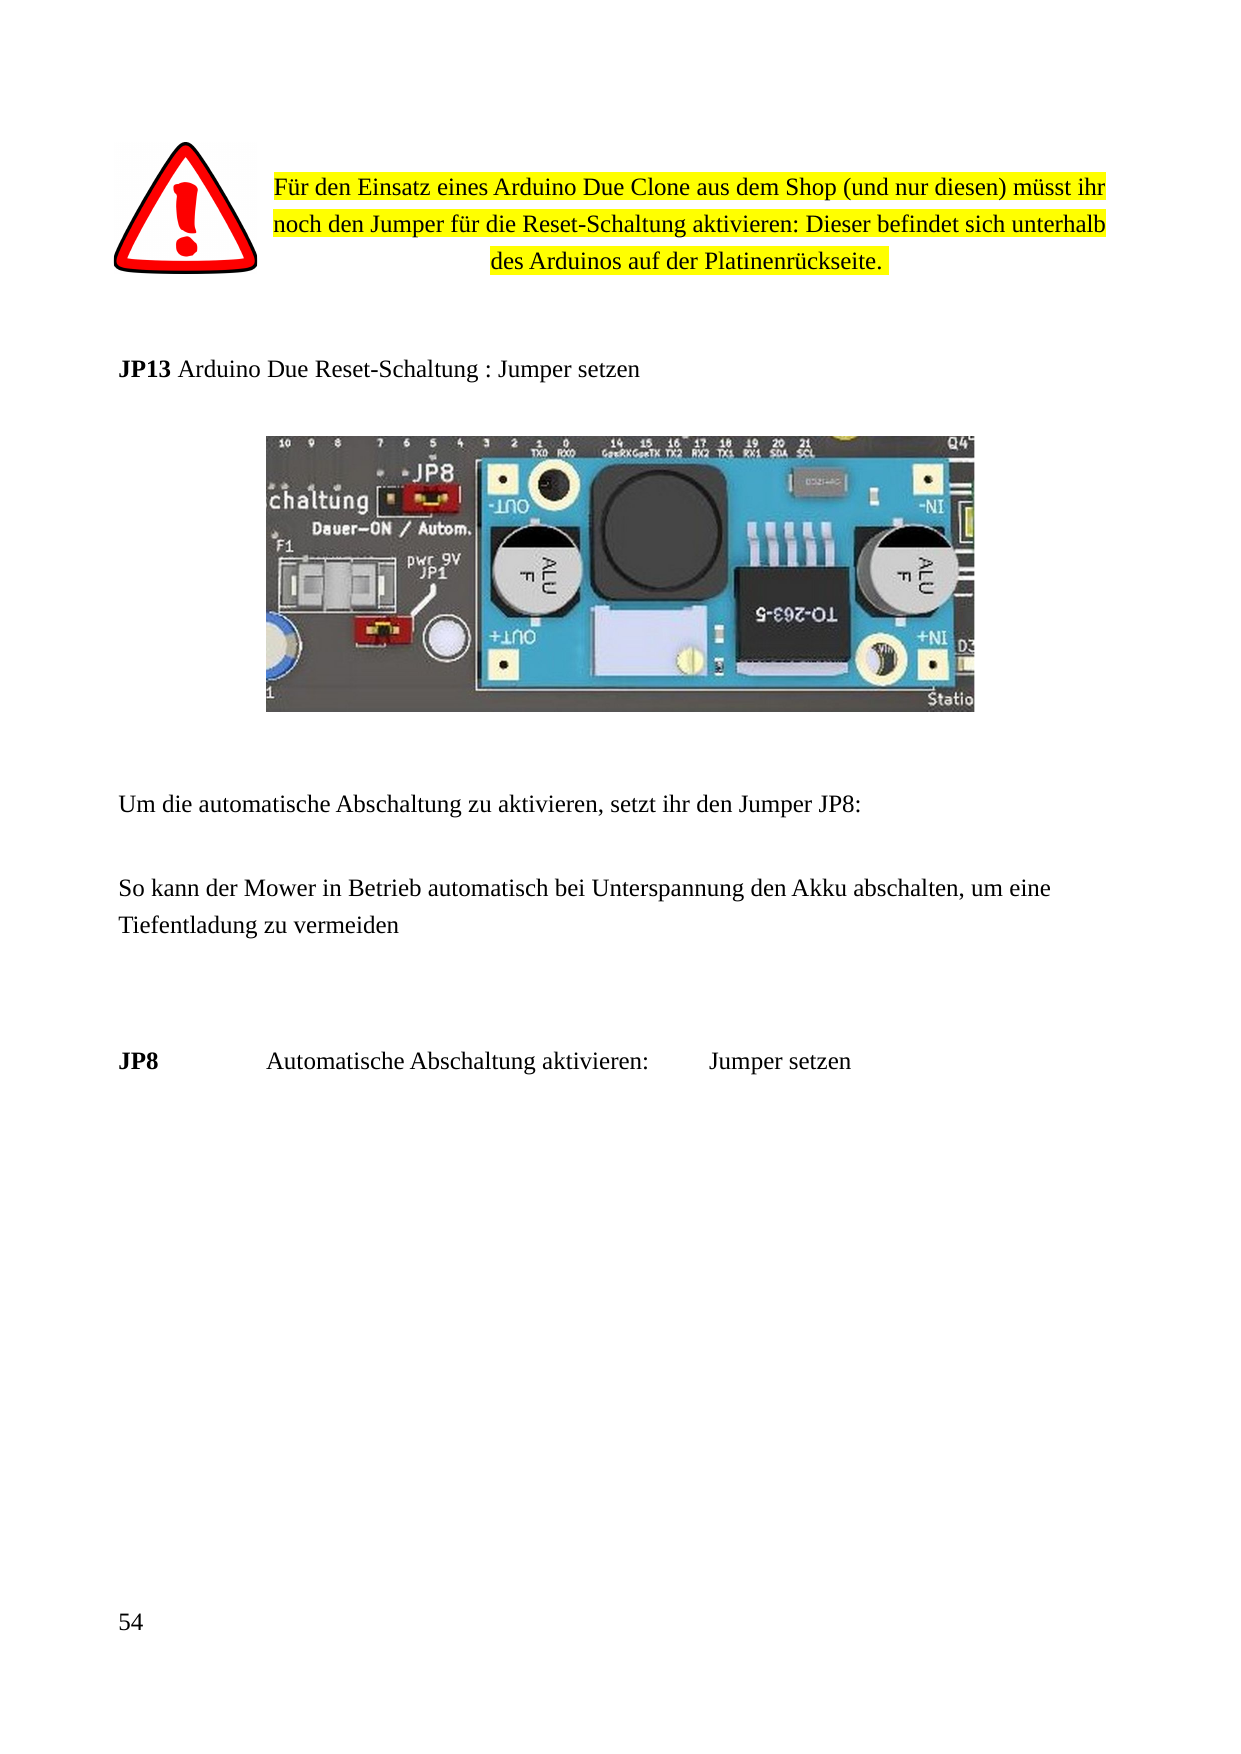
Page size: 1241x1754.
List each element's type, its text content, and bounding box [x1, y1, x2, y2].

picture [266, 436, 975, 712]
text JP13 Arduino Due Reset-Schaltung : Jumper setzen [118, 322, 1122, 384]
picture [113, 142, 258, 274]
text Für den Einsatz eines Arduino Due Clone aus dem Shop (und nur diesen) müsst ihr noch den Jumper für die Reset-Schaltung aktivieren: Dieser befindet sich unterhalb des Arduinos auf der Platinenrückseite. [118, 165, 1122, 314]
text So kann der Mower in Betrieb automatisch bei Unterspannung den Akku abschalten, um eine Tiefentladung zu vermeiden [118, 867, 1122, 941]
text JP8 Automatische Abschaltung aktivieren: Jumper setzen [118, 1040, 1122, 1077]
text Um die automatische Abschaltung zu aktivieren, setzt ihr den Jumper JP8: [118, 783, 1122, 820]
